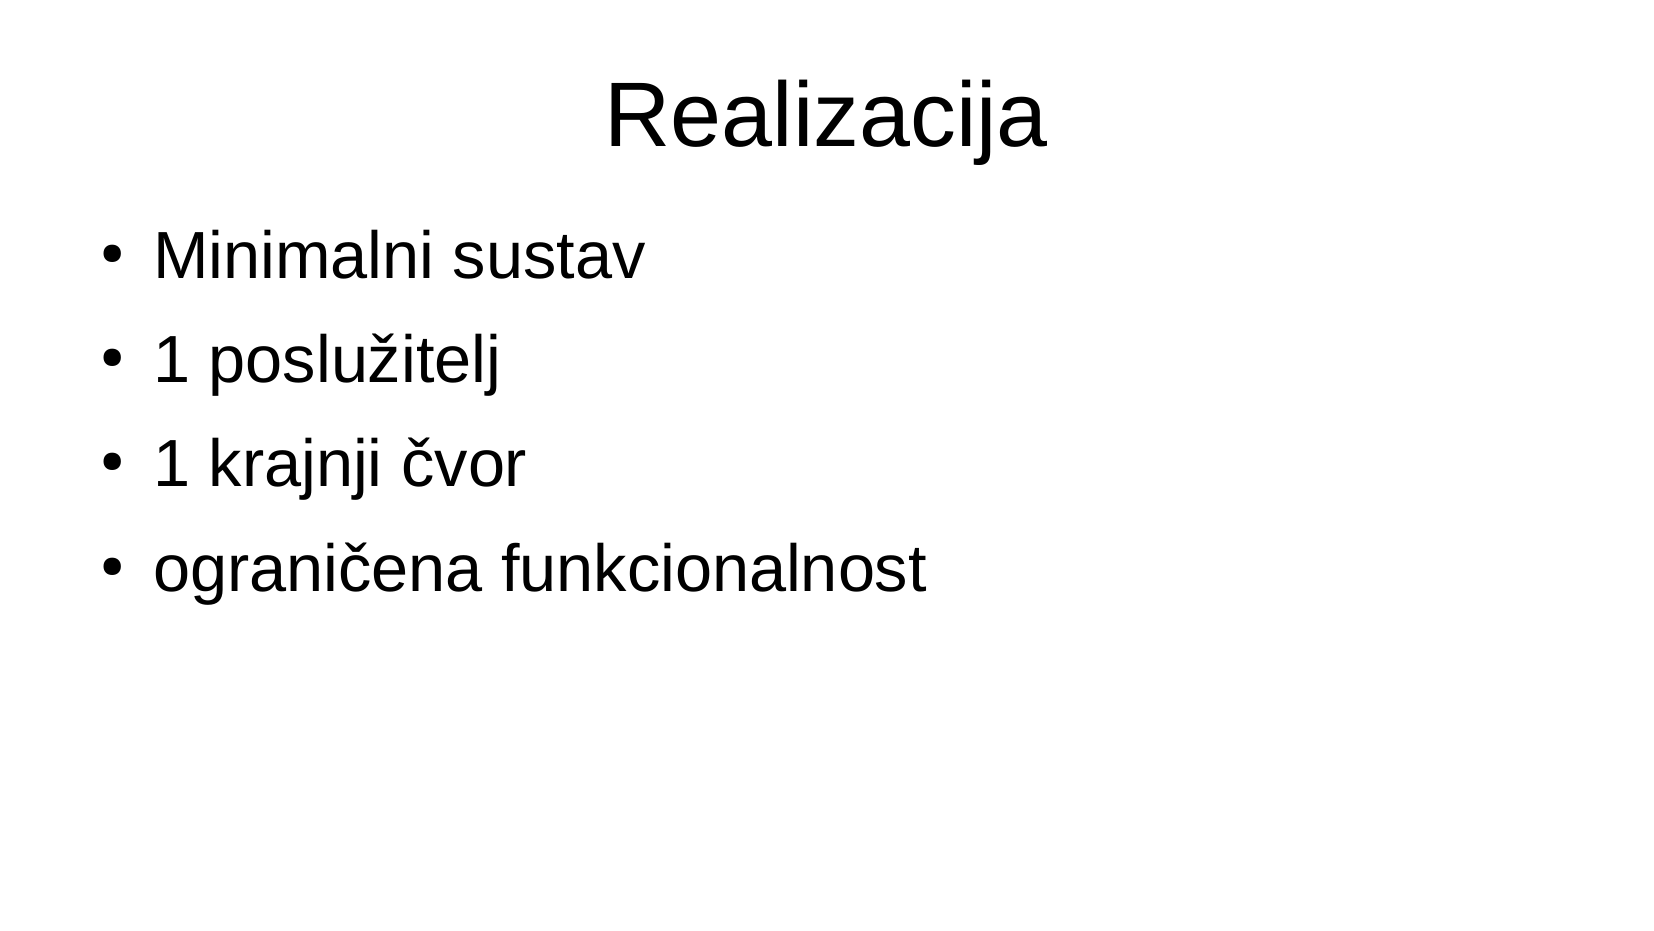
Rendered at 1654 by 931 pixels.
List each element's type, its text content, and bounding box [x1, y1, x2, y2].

list Minimalni sustav 1 poslužitelj 1 krajnji čvor ograničena funkcionalnost [82, 217, 1571, 758]
title Realizacija [82, 37, 1571, 193]
